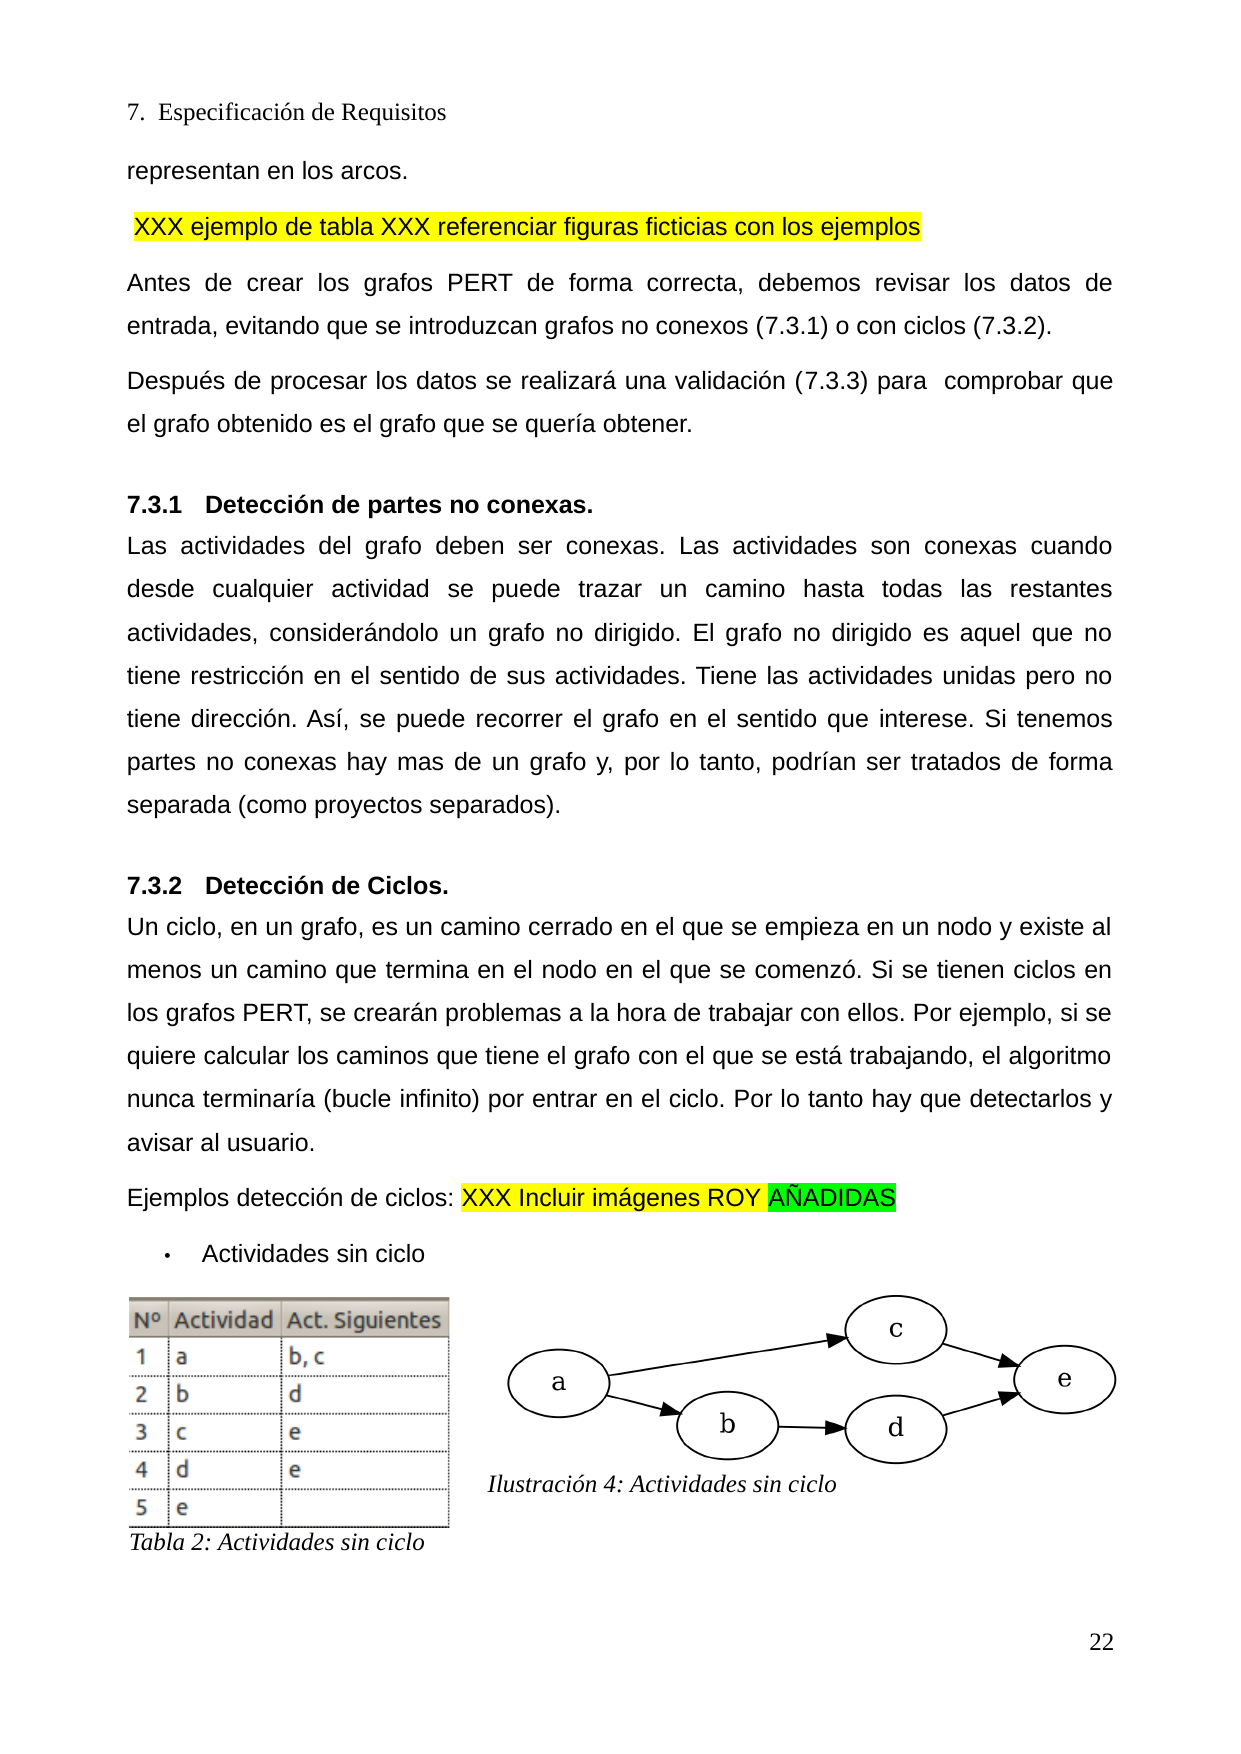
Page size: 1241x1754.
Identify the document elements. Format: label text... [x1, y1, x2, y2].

text Antes de crear los grafos PERT de forma correcta, debemos revisar los datos de entrada, evitando que se introduzcan grafos no conexos (7.3.1) o con ciclos (7.3.2). [127, 267, 1114, 339]
text Ejemplos detección de ciclos: XXX Incluir imágenes ROY AÑADIDAS [127, 1183, 1114, 1212]
picture [504, 1293, 1122, 1469]
text XXX ejemplo de tabla XXX referenciar figuras ficticias con los ejemplos [127, 212, 1114, 241]
text Las actividades del grafo deben ser conexas. Las actividades son conexas cuando desde cualquier actividad se puede trazar un camino hasta todas las restantes actividades, considerándolo un grafo no dirigido. El grafo no dirigido es aquel que no tiene restricción en el sentido de sus actividades. Tiene las actividades unidas pero no tiene dirección. Así, se puede recorrer el grafo en el sentido que interese. Si tenemos partes no conexas hay mas de un grafo y, por lo tanto, podrían ser tratados de forma separada (como proyectos separados). [127, 531, 1114, 819]
text Un ciclo, en un grafo, es un camino cerrado en el que se empieza en un nodo y existe al menos un camino que termina en el nodo en el que se comenzó. Si se tienen ciclos en los grafos PERT, se crearán problemas a la hora de trabajar con ellos. Por ejemplo, si se quiere calcular los caminos que tiene el grafo con el que se está trabajando, el algoritmo nunca terminaría (bucle infinito) por entrar en el ciclo. Por lo tanto hay que detectarlos y avisar al usuario. [127, 912, 1114, 1156]
text Después de procesar los datos se realizará una validación (7.3.3) para comprobar que el grafo obtenido es el grafo que se quería obtener. [127, 366, 1114, 438]
picture [129, 1297, 450, 1528]
list Actividades sin ciclo [164, 1239, 1114, 1267]
subtitle Detección de partes no conexas. [127, 490, 1114, 519]
text Ilustración 4: Actividades sin ciclo [487, 1469, 1139, 1497]
text representan en los arcos. [127, 156, 1114, 185]
subtitle Detección de Ciclos. [127, 871, 1114, 899]
text Tabla 2: Actividades sin ciclo [129, 1528, 449, 1556]
